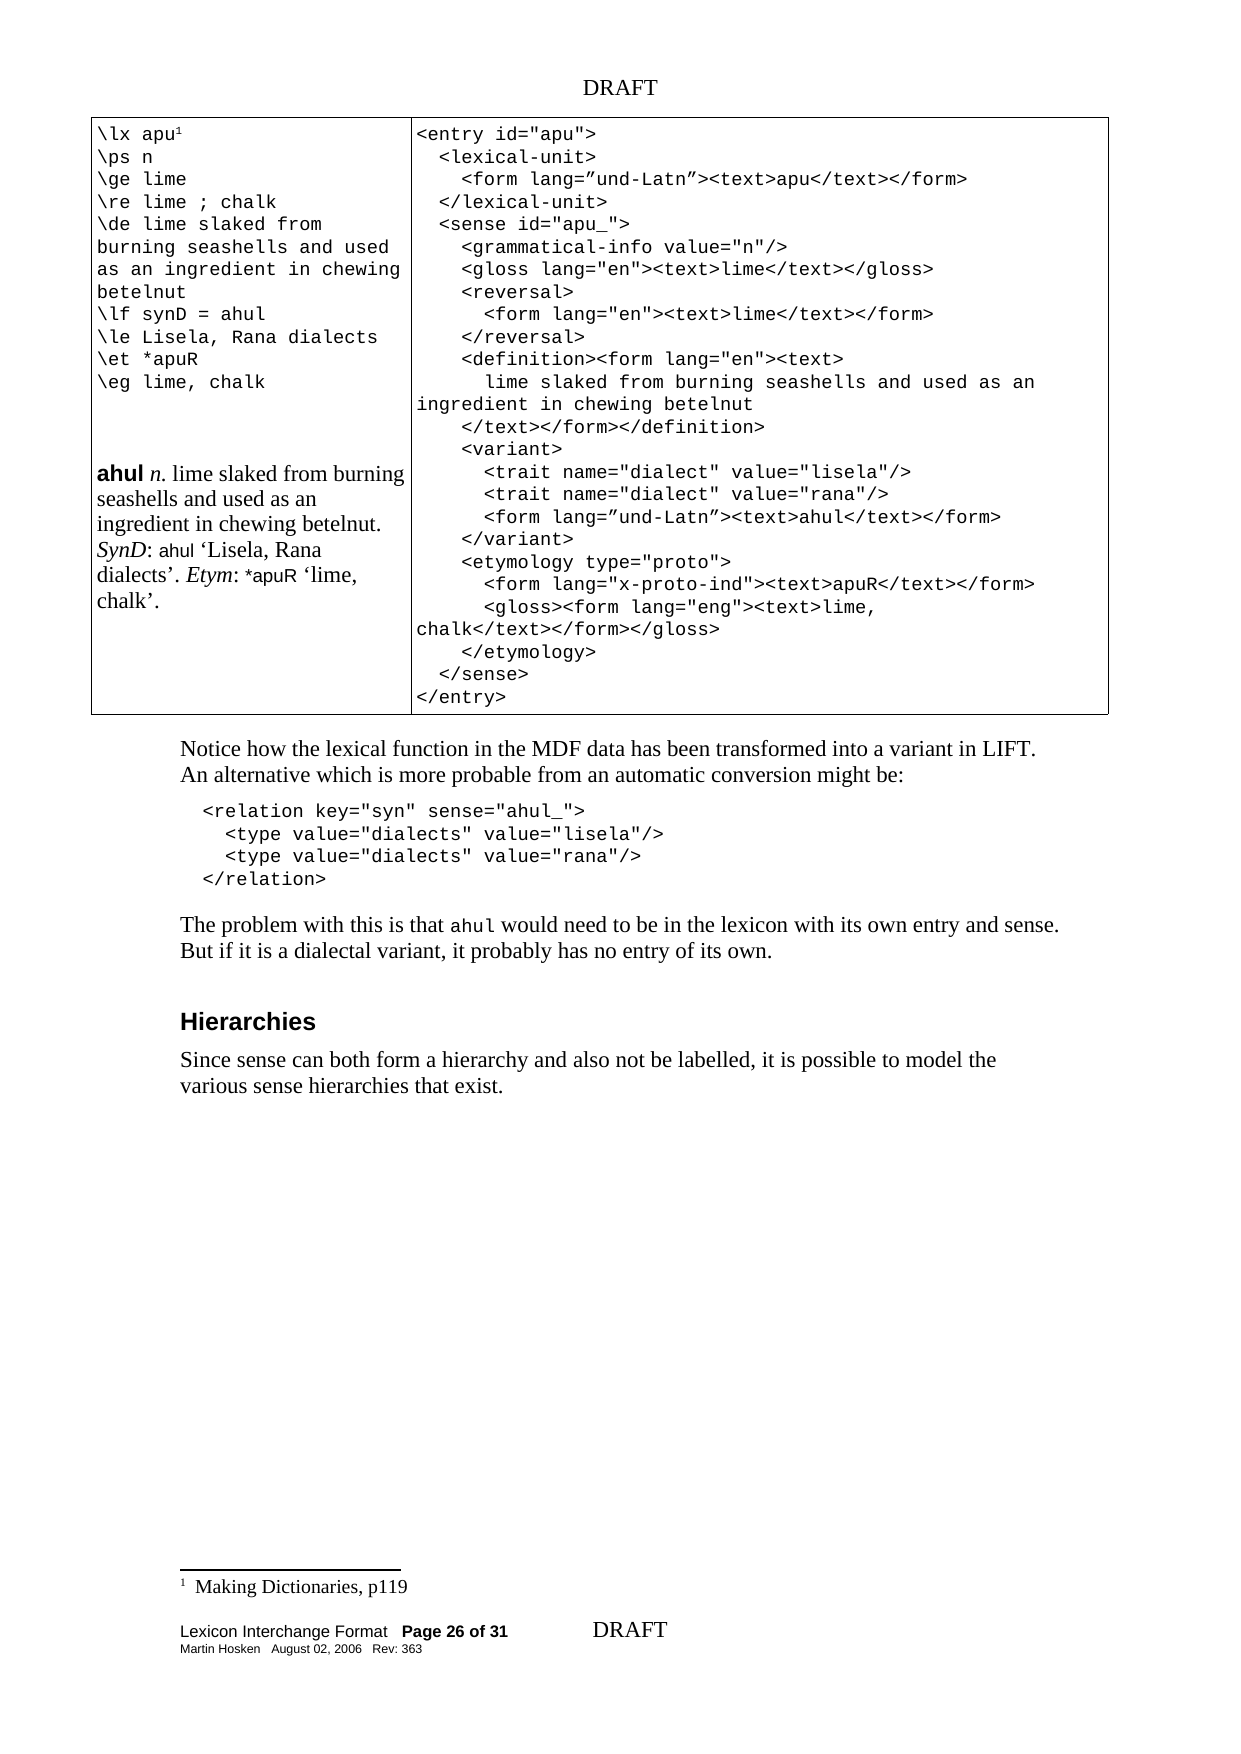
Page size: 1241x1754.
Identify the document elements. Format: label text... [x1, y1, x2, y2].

table_header \lx apu \ps n \ge lime \re lime ; chalk \de lime slaked from burning seashells and used as an ingredient in chewing betelnut \lf synD = ahul \le Lisela, Rana dialects \et *apuR \eg lime, chalk ahul n. lime slaked from burning seashells and used as an ingredient in chewing betelnut. SynD: ahul ‘Lisela, Rana dialects’. Etym: *apuR ‘lime, chalk’. [92, 118, 411, 713]
text <type value="dialects" value="rana"/> [180, 844, 1061, 867]
table_header <entry id="apu"> <lexical-unit> <form lang=”und-Latn”><text>apu</text></form> </lexical-unit> <sense id="apu_"> <grammatical-info value="n"/> <gloss lang="en"><text>lime</text></gloss> <reversal> <form lang="en"><text>lime</text></form> </reversal> <definition><form lang="en"><text> lime slaked from burning seashells and used as an ingredient in chewing betelnut </text></form></definition> <variant> <trait name="dialect" value="lisela"/> <trait name="dialect" value="rana"/> <form lang=”und-Latn”><text>ahul</text></form> </variant> <etymology type="proto"> <form lang="x-proto-ind"><text>apuR</text></form> <gloss><form lang="eng"><text>lime, chalk</text></form></gloss> </etymology> </sense> </entry> [412, 118, 1108, 713]
text Notice how the lexical function in the MDF data has been transformed into a variant in LIFT. An alternative which is more probable from an automatic conversion might be: [180, 736, 1061, 787]
text <type value="dialects" value="lisela"/> [180, 822, 1061, 844]
text Since sense can both form a hierarchy and also not be labelled, it is possible to model the various sense hierarchies that exist. [180, 1047, 1061, 1098]
subtitle Hierarchies [180, 1007, 1061, 1035]
text <relation key="syn" sense="ahul_"> [180, 799, 1061, 822]
text The problem with this is that ahul would need to be in the lexicon with its own entry and sense. But if it is a dialectal variant, it probably has no entry of its own. [180, 912, 1061, 963]
text </relation> [180, 867, 1061, 889]
